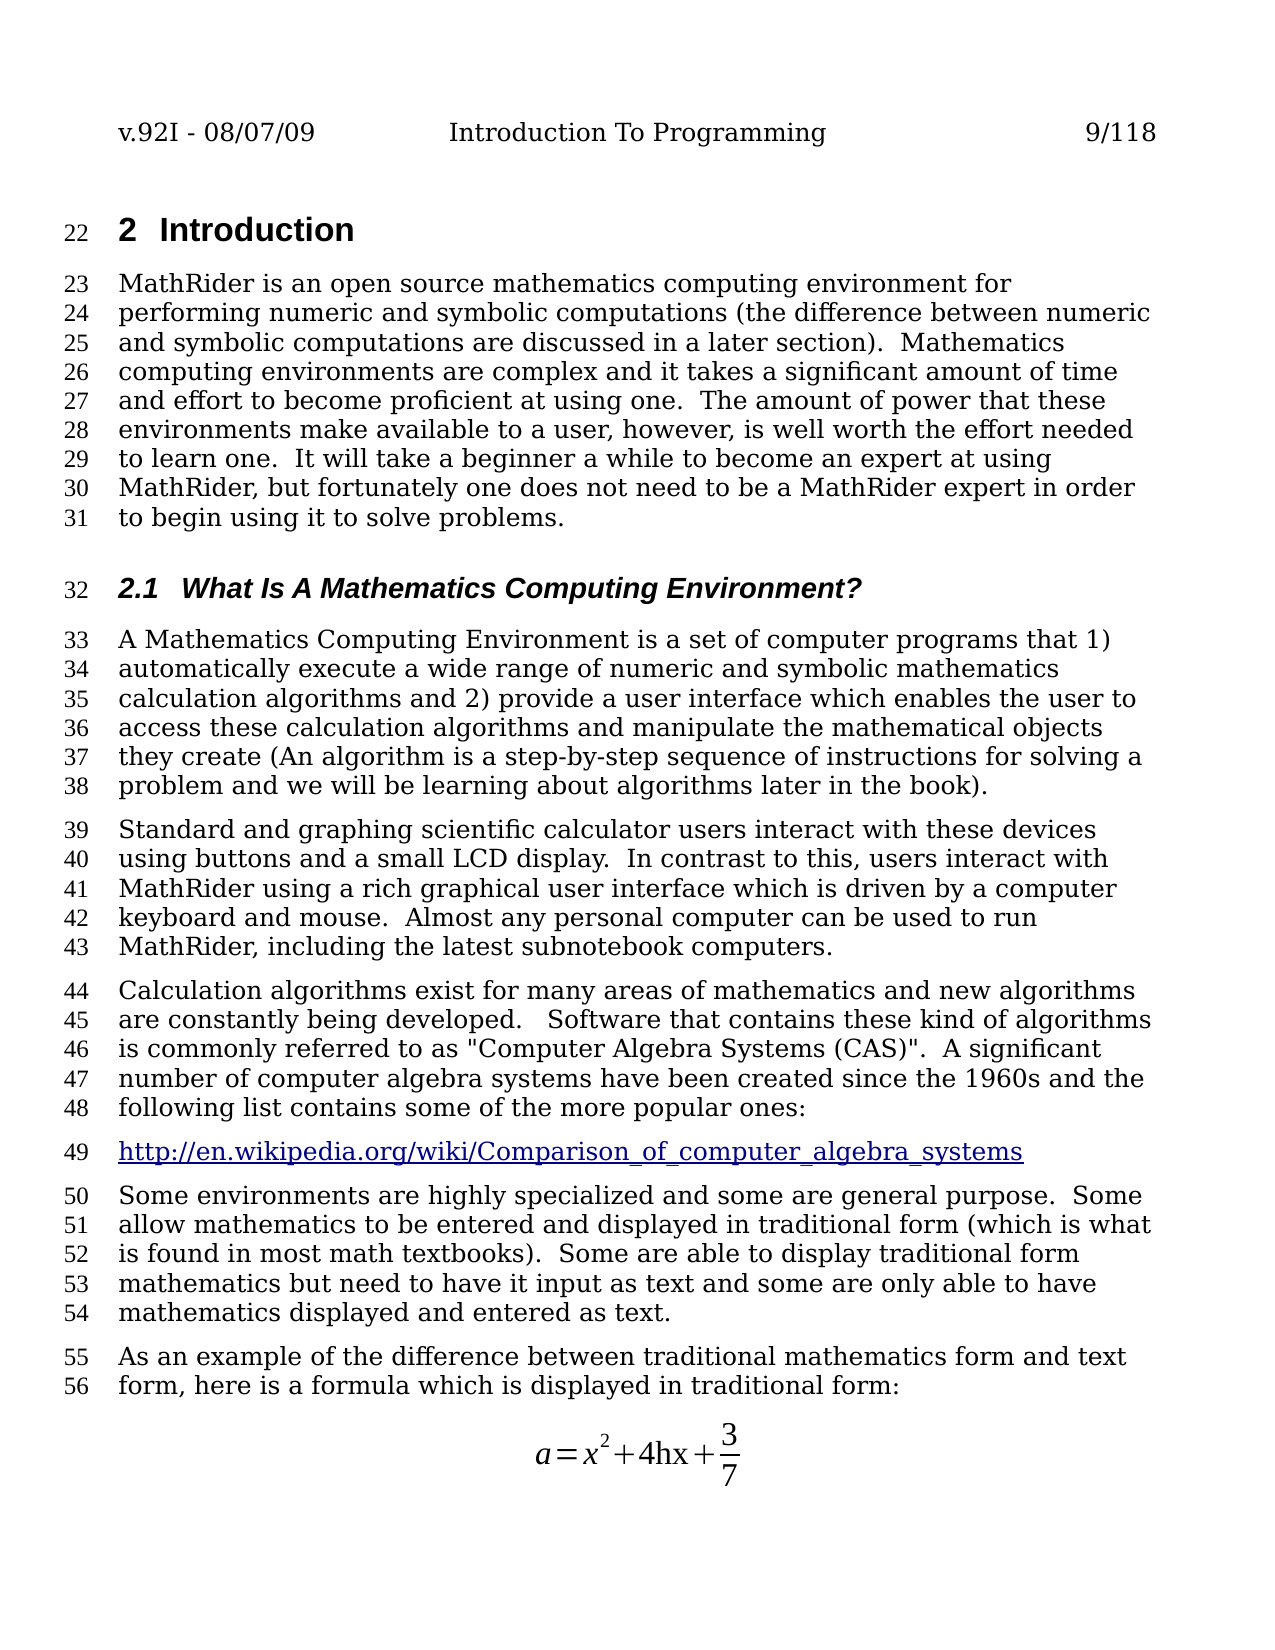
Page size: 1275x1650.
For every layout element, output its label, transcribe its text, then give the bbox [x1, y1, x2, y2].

text Calculation algorithms exist for many areas of mathematics and new algorithms are constantly being developed. Software that contains these kind of algorithms is commonly referred to as "Computer Algebra Systems (CAS)". A significant number of computer algebra systems have been created since the 1960s and the following list contains some of the more popular ones: [118, 976, 1157, 1122]
text http://en.wikipedia.org/wiki/Comparison_of_computer_algebra_systems [118, 1137, 1157, 1166]
subtitle Introduction [118, 210, 1157, 248]
text A Mathematics Computing Environment is a set of computer programs that 1) automatically execute a wide range of numeric and symbolic mathematics calculation algorithms and 2) provide a user interface which enables the user to access these calculation algorithms and manipulate the mathematical objects they create (An algorithm is a step-by-step sequence of instructions for solving a problem and we will be learning about algorithms later in the book). [118, 625, 1157, 800]
text Some environments are highly specialized and some are general purpose. Some allow mathematics to be entered and displayed in traditional form (which is what is found in most math textbooks). Some are able to display traditional form mathematics but need to have it input as text and some are only able to have mathematics displayed and entered as text. [118, 1181, 1157, 1327]
text As an example of the difference between traditional mathematics form and text form, here is a formula which is displayed in traditional form: [118, 1342, 1157, 1400]
text Standard and graphing scientific calculator users interact with these devices using buttons and a small LCD display. In contrast to this, users interact with MathRider using a rich graphical user interface which is driven by a computer keyboard and mouse. Almost any personal computer can be used to run MathRider, including the latest subnotebook computers. [118, 815, 1157, 961]
text MathRider is an open source mathematics computing environment for performing numeric and symbolic computations (the difference between numeric and symbolic computations are discussed in a later section). Mathematics computing environments are complex and it takes a significant amount of time and effort to become proficient at using one. The amount of power that these environments make available to a user, however, is well worth the effort needed to learn one. It will take a beginner a while to become an expert at using MathRider, but fortunately one does not need to be a MathRider expert in order to begin using it to solve problems. [118, 269, 1157, 532]
subtitle What Is A Mathematics Computing Environment? [118, 571, 1157, 604]
